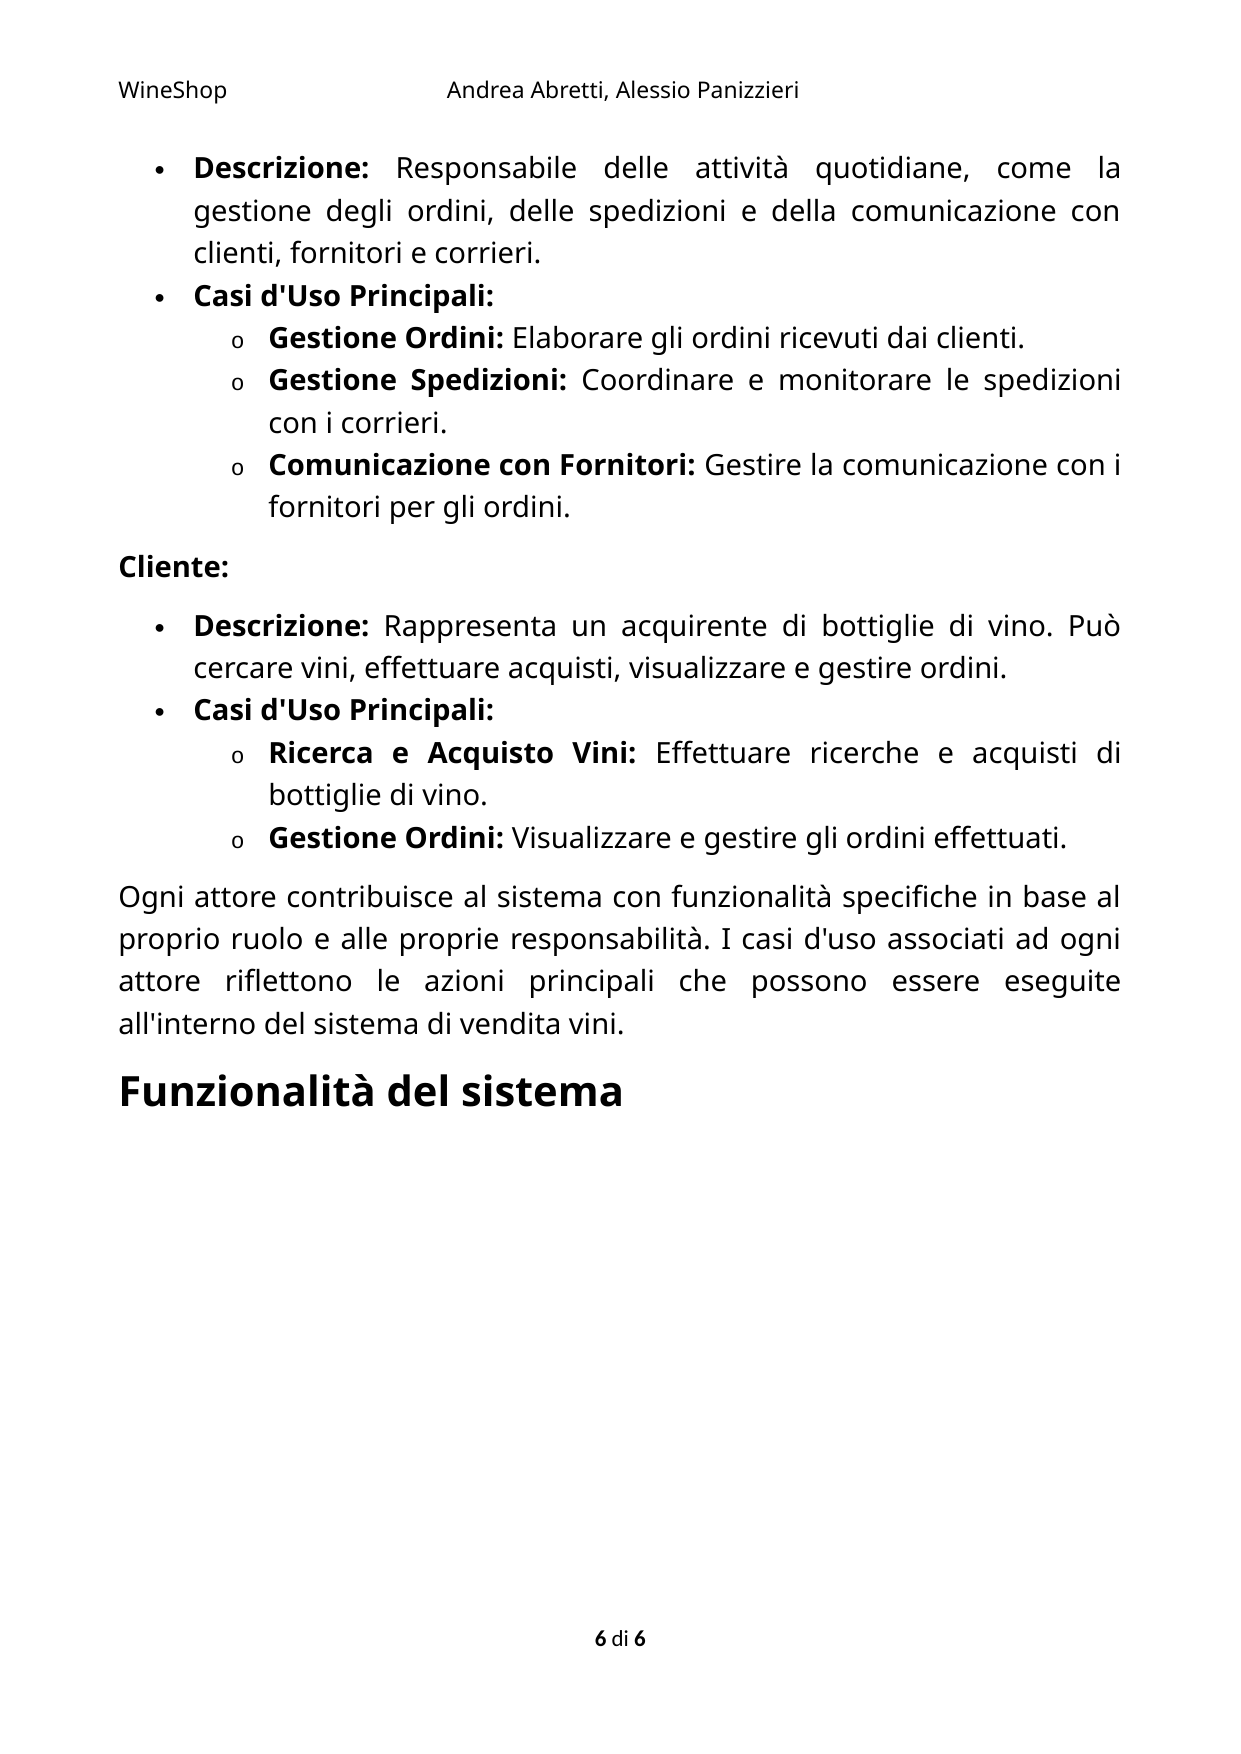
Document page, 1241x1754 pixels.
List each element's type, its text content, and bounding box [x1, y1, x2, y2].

list Casi d'Uso Principali: [156, 690, 1122, 729]
list Casi d'Uso Principali: [156, 275, 1122, 314]
text Ogni attore contribuisce al sistema con funzionalità specifiche in base al proprio ruolo e alle proprie responsabilità. I casi d'uso associati ad ogni attore riflettono le azioni principali che possono essere eseguite all'interno del sistema di vendita vini. [118, 876, 1122, 1043]
list Gestione Ordini: Visualizzare e gestire gli ordini effettuati. [231, 817, 1122, 857]
list Gestione Spedizioni: Coordinare e monitorare le spedizioni con i corrieri. [231, 359, 1122, 442]
list Descrizione: Responsabile delle attività quotidiane, come la gestione degli ordini, delle spedizioni e della comunicazione con clienti, fornitori e corrieri. [156, 148, 1122, 272]
list Comunicazione con Fornitori: Gestire la comunicazione con i fornitori per gli ordini. [231, 444, 1122, 526]
list Ricerca e Acquisto Vini: Effettuare ricerche e acquisti di bottiglie di vino. [231, 732, 1122, 814]
text Cliente: [118, 546, 1122, 586]
text Funzionalità del sistema [118, 1062, 1122, 1119]
list Descrizione: Rappresenta un acquirente di bottiglie di vino. Può cercare vini, effettuare acquisti, visualizzare e gestire ordini. [156, 605, 1122, 687]
list Gestione Ordini: Elaborare gli ordini ricevuti dai clienti. [231, 317, 1122, 357]
